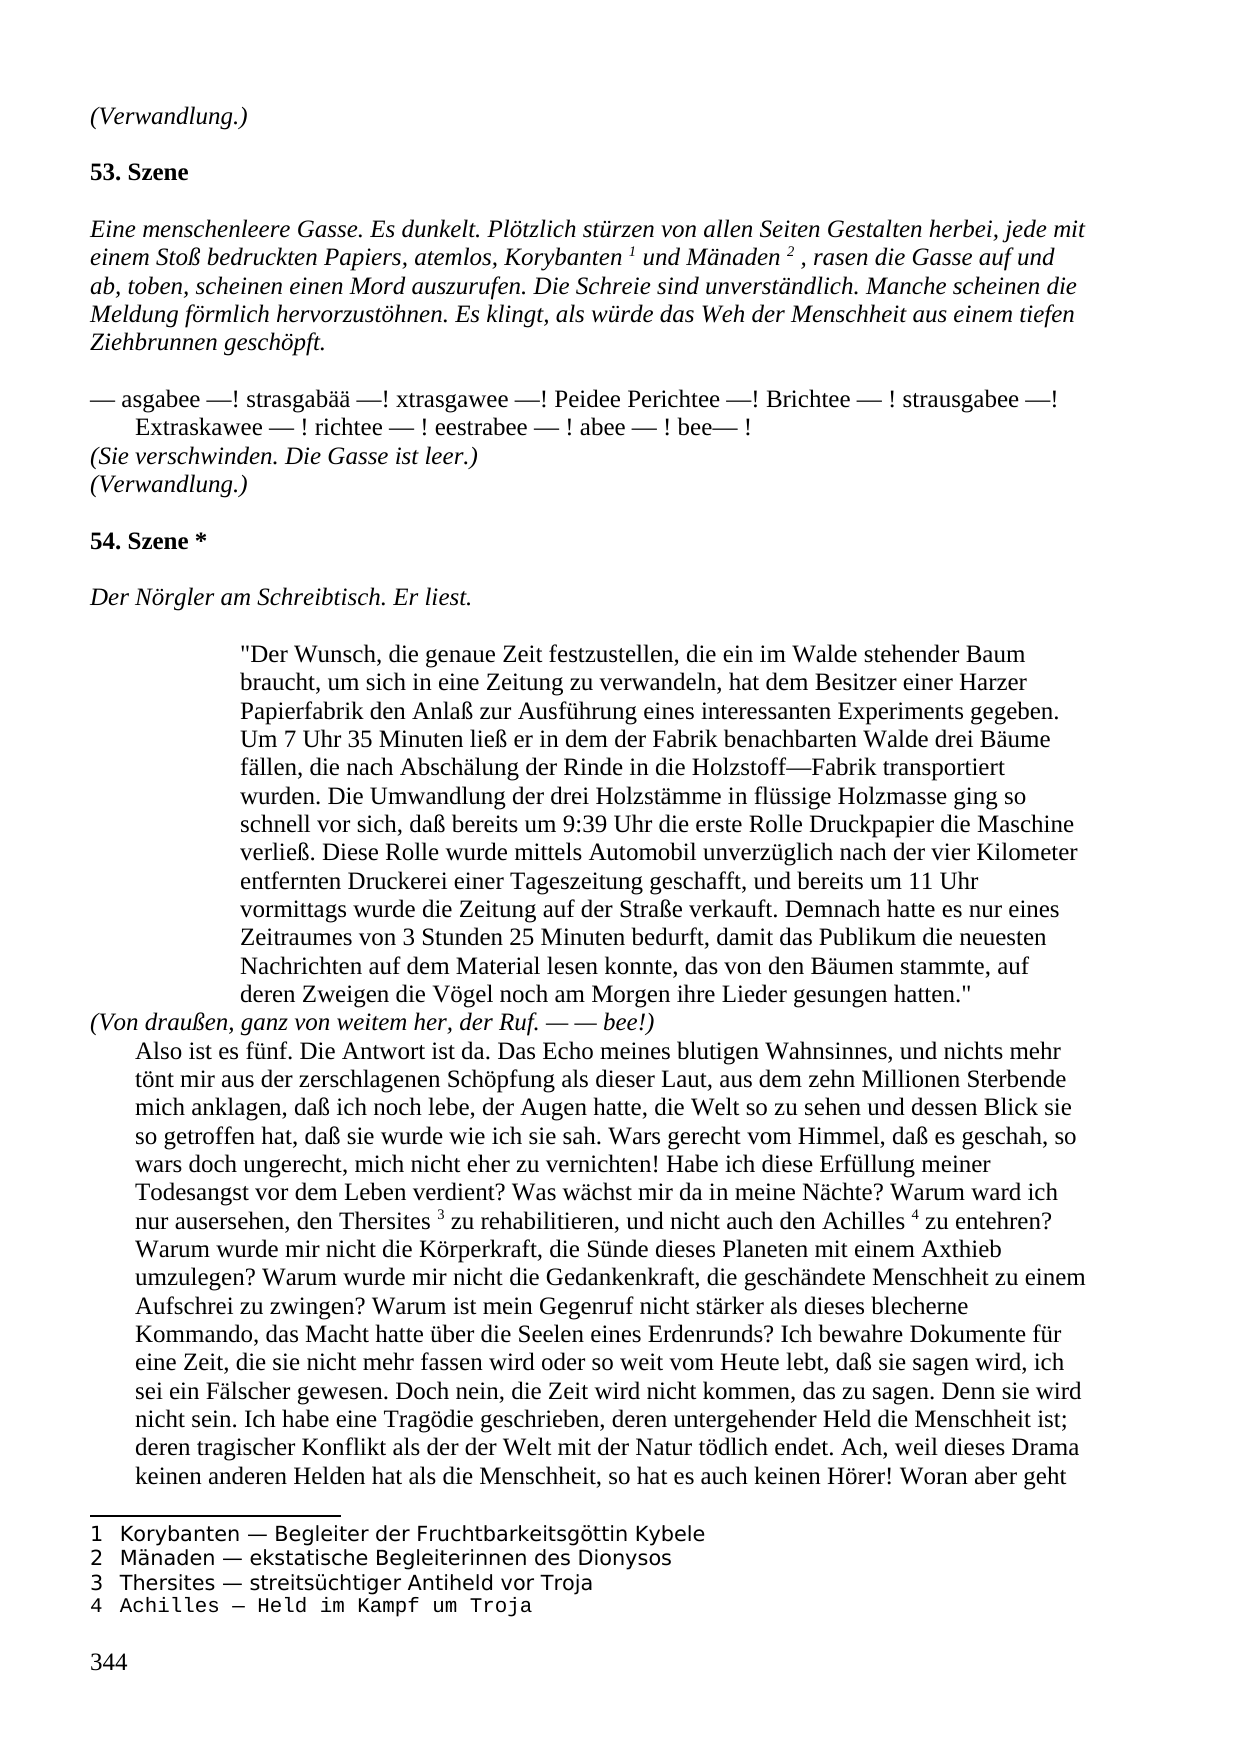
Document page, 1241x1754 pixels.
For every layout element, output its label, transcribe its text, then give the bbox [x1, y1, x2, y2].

text (Verwandlung.) [90, 469, 1091, 498]
text Korybanten — Begleiter der Fruchtbarkeitsgöttin Kybele [90, 1522, 1091, 1546]
text Der Nörgler am Schreibtisch. Er liest. [90, 583, 1091, 611]
text (Von draußen, ganz von weitem her, der Ruf. — — bee!) [90, 1008, 1091, 1036]
text Eine menschenleere Gasse. Es dunkelt. Plötzlich stürzen von allen Seiten Gestalten herbei, jede mit einem Stoß bedruckten Papiers, atemlos, Korybanten und Mänaden , rasen die Gasse auf und ab, toben, scheinen einen Mord auszurufen. Die Schreie sind unverständlich. Manche scheinen die Meldung förmlich hervorzustöhnen. Es klingt, als würde das Weh der Menschheit aus einem tiefen Ziehbrunnen geschöpft. [90, 214, 1091, 356]
text (Sie verschwinden. Die Gasse ist leer.) [90, 441, 1091, 469]
text Mänaden — ekstatische Begleiterinnen des Dionysos [90, 1546, 1091, 1571]
text — asgabee —! strasgabää —! xtrasgawee —! Peidee Perichtee —! Brichtee — ! strausgabee —! Extraskawee — ! richtee — ! eestrabee — ! abee — ! bee— ! [90, 384, 1091, 441]
text "Der Wunsch, die genaue Zeit festzustellen, die ein im Walde stehender Baum braucht, um sich in eine Zeitung zu verwandeln, hat dem Besitzer einer Harzer Papierfabrik den Anlaß zur Ausführung eines interessanten Experiments gegeben. Um 7 Uhr 35 Minuten ließ er in dem der Fabrik benachbarten Walde drei Bäume fällen, die nach Abschälung der Rinde in die Holzstoff—Fabrik transportiert wurden. Die Umwandlung der drei Holzstämme in flüssige Holzmasse ging so schnell vor sich, daß bereits um 9:39 Uhr die erste Rolle Druckpapier die Maschine verließ. Diese Rolle wurde mittels Automobil unverzüglich nach der vier Kilometer entfernten Druckerei einer Tageszeitung geschafft, und bereits um 11 Uhr vormittags wurde die Zeitung auf der Straße verkauft. Demnach hatte es nur eines Zeitraumes von 3 Stunden 25 Minuten bedurft, damit das Publikum die neuesten Nachrichten auf dem Material lesen konnte, das von den Bäumen stammte, auf deren Zweigen die Vögel noch am Morgen ihre Lieder gesungen hatten." [240, 639, 1091, 1008]
text Achilles — Held im Kampf um Troja [90, 1595, 1091, 1618]
text Thersites — streitsüchtiger Antiheld vor Troja [90, 1571, 1091, 1595]
text 54. Szene * [90, 526, 1091, 554]
text Also ist es fünf. Die Antwort ist da. Das Echo meines blutigen Wahnsinnes, und nichts mehr tönt mir aus der zerschlagenen Schöpfung als dieser Laut, aus dem zehn Millionen Sterbende mich anklagen, daß ich noch lebe, der Augen hatte, die Welt so zu sehen und dessen Blick sie so getroffen hat, daß sie wurde wie ich sie sah. Wars gerecht vom Himmel, daß es geschah, so wars doch ungerecht, mich nicht eher zu vernichten! Habe ich diese Erfüllung meiner Todesangst vor dem Leben verdient? Was wächst mir da in meine Nächte? Warum ward ich nur ausersehen, den Thersites zu rehabilitieren, und nicht auch den Achilles zu entehren? Warum wurde mir nicht die Körperkraft, die Sünde dieses Planeten mit einem Axthieb umzulegen? Warum wurde mir nicht die Gedankenkraft, die geschändete Menschheit zu einem Aufschrei zu zwingen? Warum ist mein Gegenruf nicht stärker als dieses blecherne Kommando, das Macht hatte über die Seelen eines Erdenrunds? Ich bewahre Dokumente für eine Zeit, die sie nicht mehr fassen wird oder so weit vom Heute lebt, daß sie sagen wird, ich sei ein Fälscher gewesen. Doch nein, die Zeit wird nicht kommen, das zu sagen. Denn sie wird nicht sein. Ich habe eine Tragödie geschrieben, deren untergehender Held die Menschheit ist; deren tragischer Konflikt als der der Welt mit der Natur tödlich endet. Ach, weil dieses Drama keinen anderen Helden hat als die Menschheit, so hat es auch keinen Hörer! Woran aber geht [90, 1036, 1091, 1489]
text 53. Szene [90, 158, 1091, 186]
text (Verwandlung.) [90, 75, 1091, 129]
